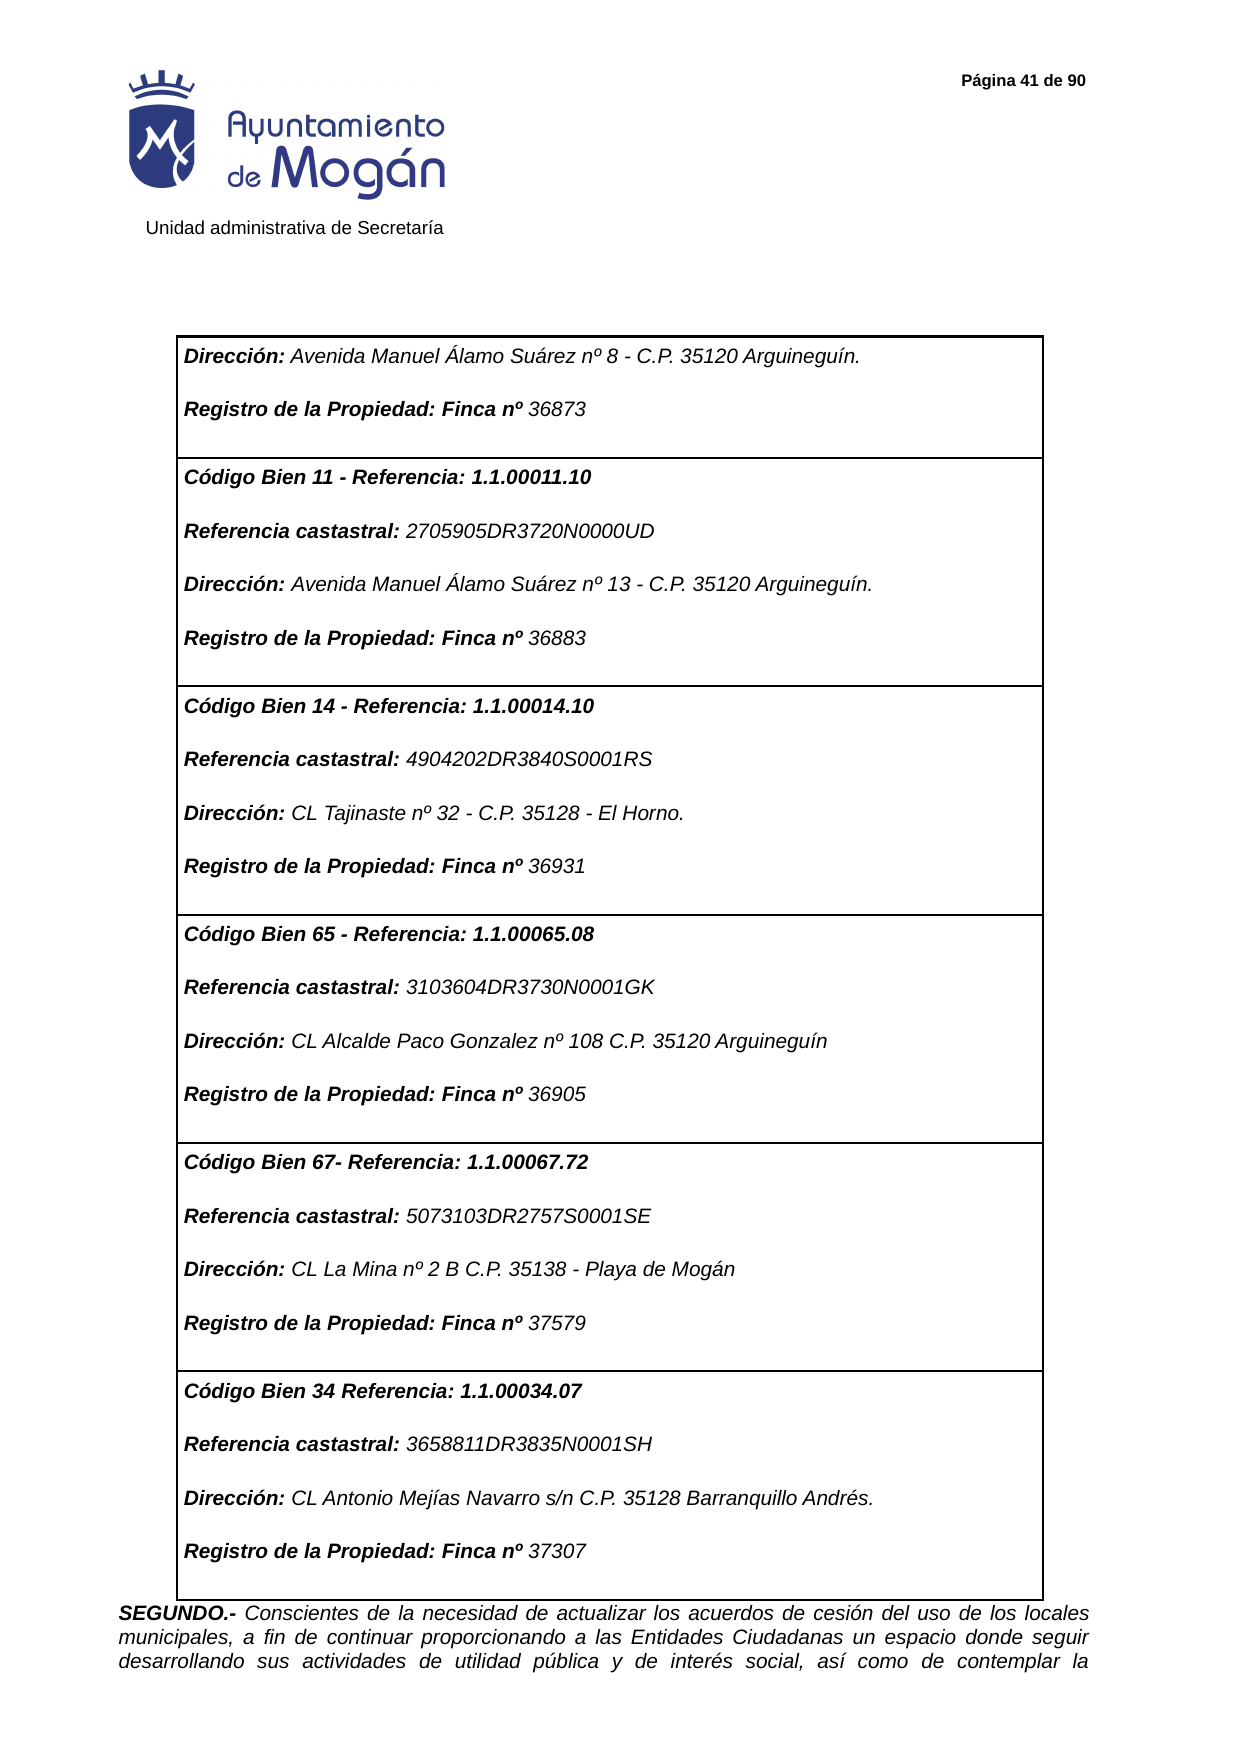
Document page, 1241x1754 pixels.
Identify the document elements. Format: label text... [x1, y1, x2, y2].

table_cell Código Bien 11 - Referencia: 1.1.00011.10 Referencia castastral: 2705905DR3720N0000UD Dirección: Avenida Manuel Álamo Suárez nº 13 - C.P. 35120 Arguineguín. Registro de la Propiedad: Finca nº 36883 [178, 459, 1042, 685]
table_cell Código Bien 14 - Referencia: 1.1.00014.10 Referencia castastral: 4904202DR3840S0001RS Dirección: CL Tajinaste nº 32 - C.P. 35128 - El Horno. Registro de la Propiedad: Finca nº 36931 [178, 687, 1042, 913]
table_cell Código Bien 65 - Referencia: 1.1.00065.08 Referencia castastral: 3103604DR3730N0001GK Dirección: CL Alcalde Paco Gonzalez nº 108 C.P. 35120 Arguineguín Registro de la Propiedad: Finca nº 36905 [178, 916, 1042, 1142]
picture [128, 70, 445, 206]
table_cell Dirección: Avenida Manuel Álamo Suárez nº 8 - C.P. 35120 Arguineguín. Registro de la Propiedad: Finca nº 36873 [178, 338, 1042, 457]
text SEGUNDO.- Conscientes de la necesidad de actualizar los acuerdos de cesión del uso de los locales municipales, a fin de continuar proporcionando a las Entidades Ciudadanas un espacio donde seguir desarrollando sus actividades de utilidad pública y de interés social, así como de contemplar la [118, 1601, 1092, 1672]
table_cell Código Bien 67- Referencia: 1.1.00067.72 Referencia castastral: 5073103DR2757S0001SE Dirección: CL La Mina nº 2 B C.P. 35138 - Playa de Mogán Registro de la Propiedad: Finca nº 37579 [178, 1144, 1042, 1370]
table_cell Código Bien 34 Referencia: 1.1.00034.07 Referencia castastral: 3658811DR3835N0001SH Dirección: CL Antonio Mejías Navarro s/n C.P. 35128 Barranquillo Andrés. Registro de la Propiedad: Finca nº 37307 [178, 1372, 1042, 1598]
